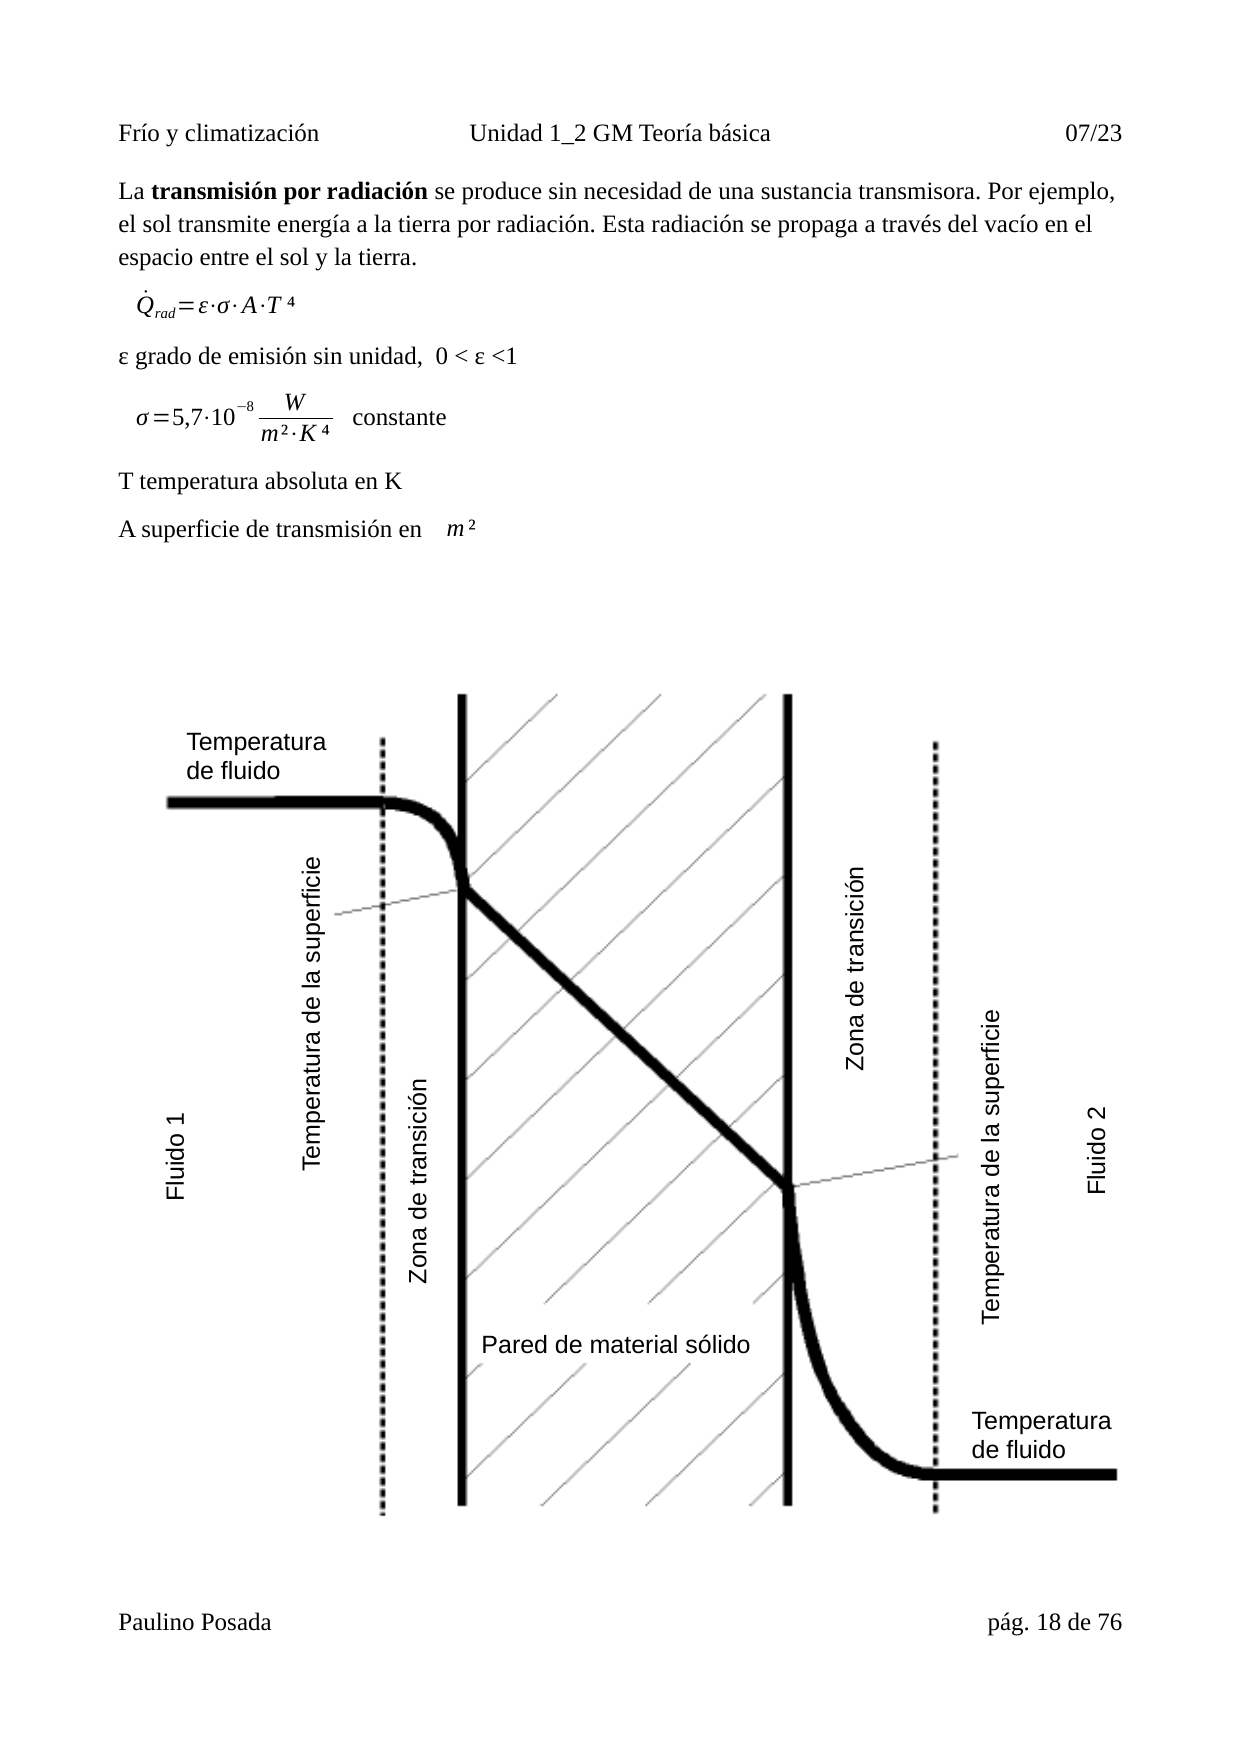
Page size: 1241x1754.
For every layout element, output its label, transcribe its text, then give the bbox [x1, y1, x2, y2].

text constante [118, 388, 1122, 447]
text A superficie de transmisión en [118, 514, 1122, 542]
picture [59, 677, 1182, 1524]
text La transmisión por radiación se produce sin necesidad de una sustancia transmisora. Por ejemplo, el sol transmite energía a la tierra por radiación. Esta radiación se propaga a través del vacío en el espacio entre el sol y la tierra. [118, 176, 1122, 271]
text ε grado de emisión sin unidad, 0 < ε <1 [118, 341, 1122, 369]
text T temperatura absoluta en K [118, 466, 1122, 495]
